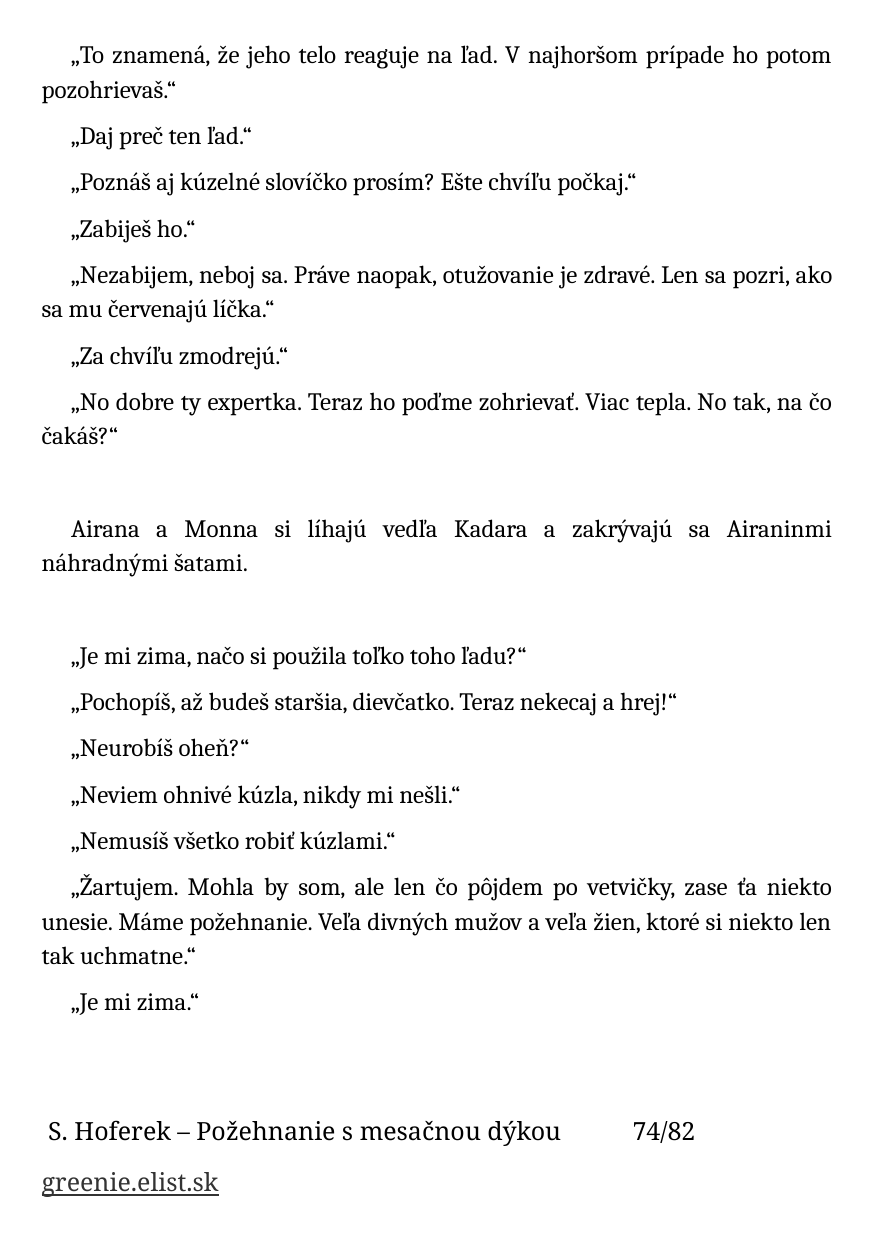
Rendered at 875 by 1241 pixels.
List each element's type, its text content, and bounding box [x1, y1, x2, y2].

text „Nezabijem, neboj sa. Práve naopak, otužovanie je zdravé. Len sa pozri, ako sa mu červenajú líčka.“ [41, 261, 833, 324]
text Airana a Monna si líhajú vedľa Kadara a zakrývajú sa Airaninmi náhradnými šatami. [41, 515, 833, 578]
text „To znamená, že jeho telo reaguje na ľad. V najhoršom prípade ho potom pozohrievaš.“ [41, 41, 833, 104]
text „Neviem ohnivé kúzla, nikdy mi nešli.“ [41, 781, 833, 809]
text „No dobre ty expertka. Teraz ho poďme zohrievať. Viac tepla. No tak, na čo čakáš?“ [41, 388, 833, 451]
text „Daj preč ten ľad.“ [41, 122, 833, 151]
text „Poznáš aj kúzelné slovíčko prosím? Ešte chvíľu počkaj.“ [41, 168, 833, 197]
text „Nemusíš všetko robiť kúzlami.“ [41, 827, 833, 856]
text „Zabiješ ho.“ [41, 214, 833, 243]
text „Pochopíš, až budeš staršia, dievčatko. Teraz nekecaj a hrej!“ [41, 688, 833, 717]
text „Je mi zima, načo si použila toľko toho ľadu?“ [41, 642, 833, 671]
text „Je mi zima.“ [41, 988, 833, 1017]
text „Neurobíš oheň?“ [41, 734, 833, 763]
text „Za chvíľu zmodrejú.“ [41, 342, 833, 370]
text „Žartujem. Mohla by som, ale len čo pôjdem po vetvičky, zase ťa niekto unesie. Máme požehnanie. Veľa divných mužov a veľa žien, ktoré si niekto len tak uchmatne.“ [41, 873, 833, 971]
